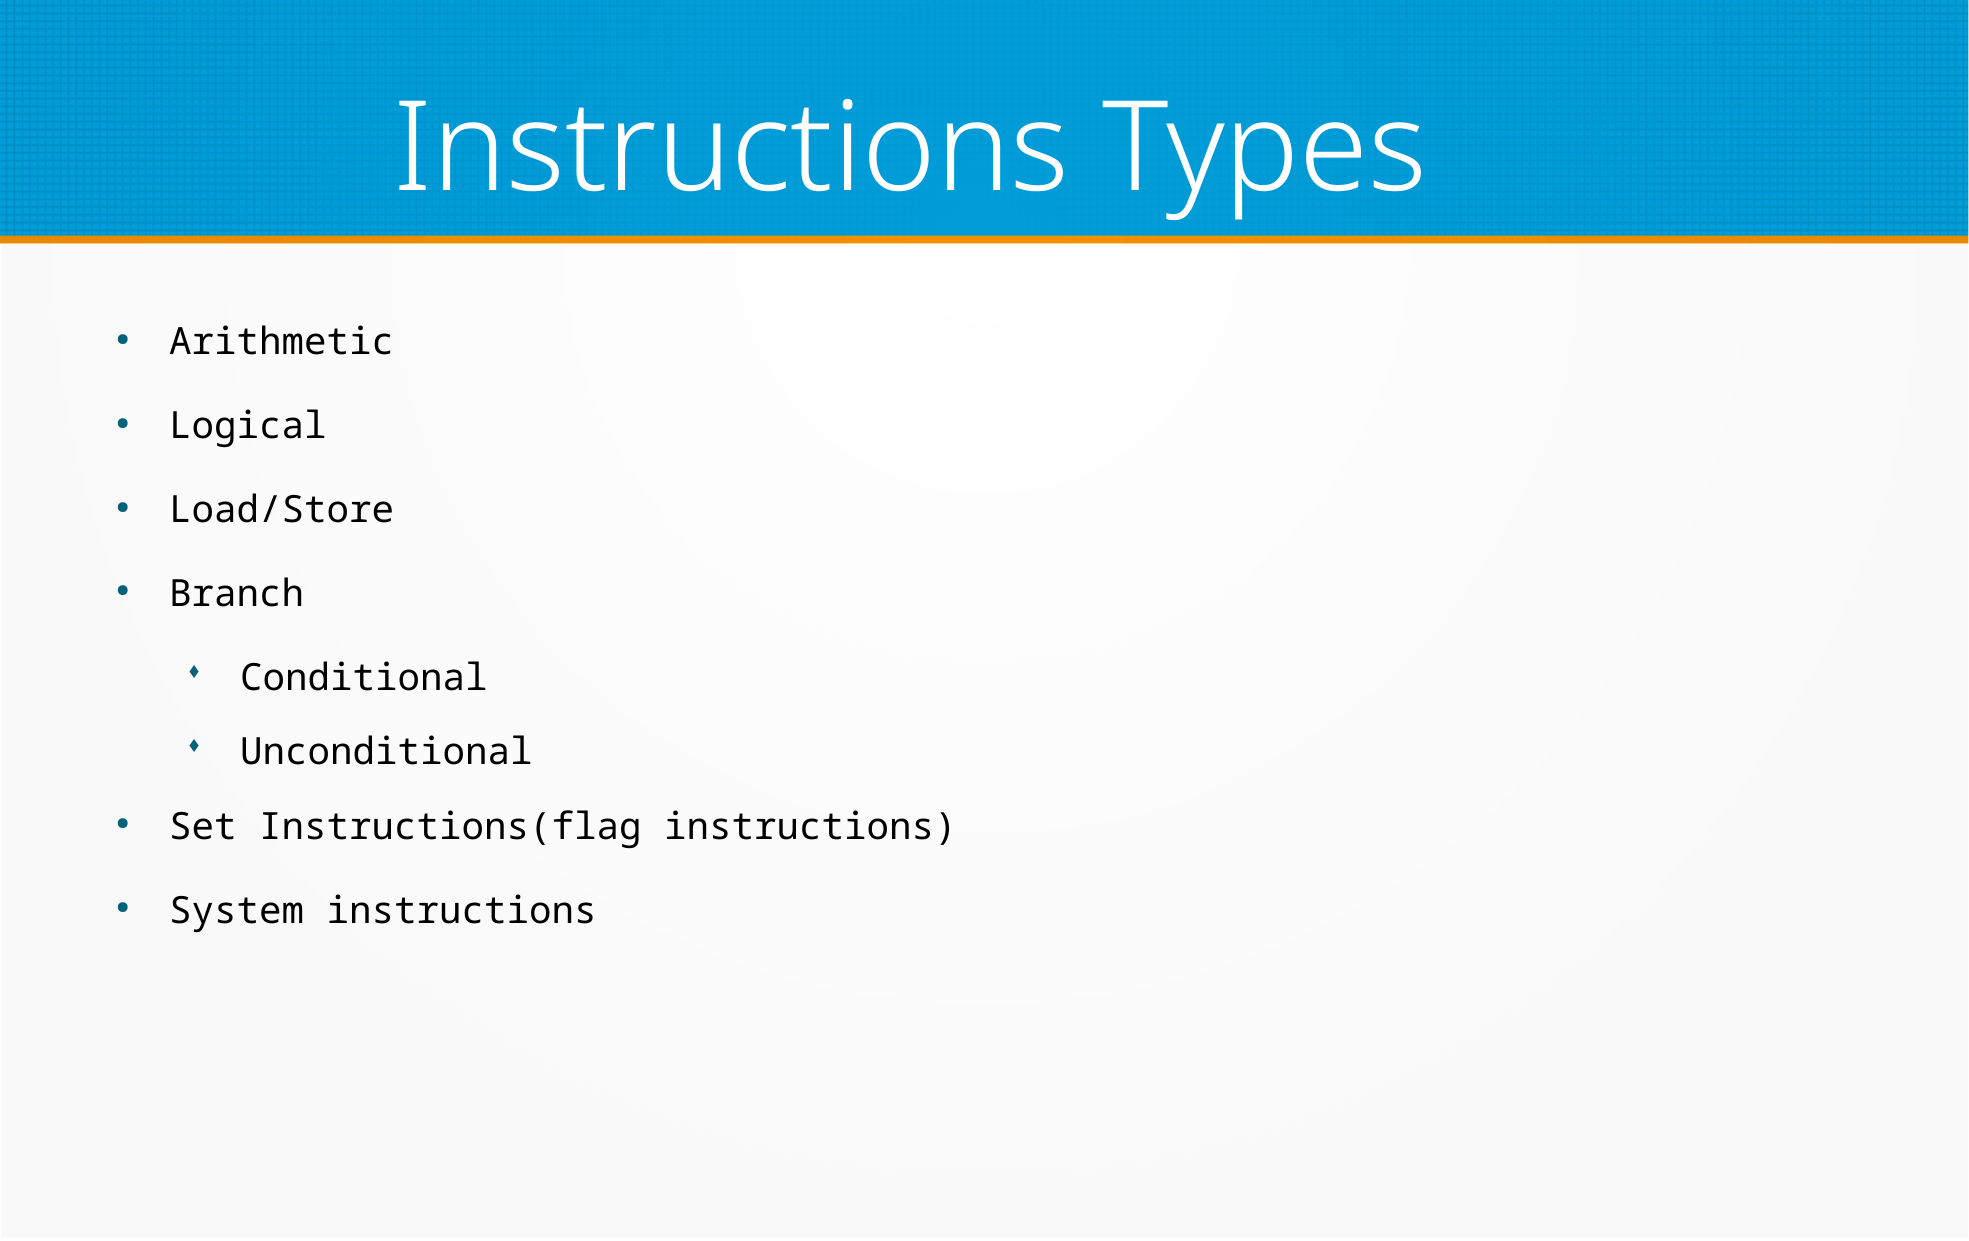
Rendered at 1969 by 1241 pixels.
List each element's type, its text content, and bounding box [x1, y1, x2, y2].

picture [0, 236, 1969, 1241]
list Arithmetic Logical Load/Store Branch Conditional Unconditional Set Instructions(flag instructions) System instructions [98, 315, 1861, 1081]
title Instructions Types [98, 19, 1870, 227]
